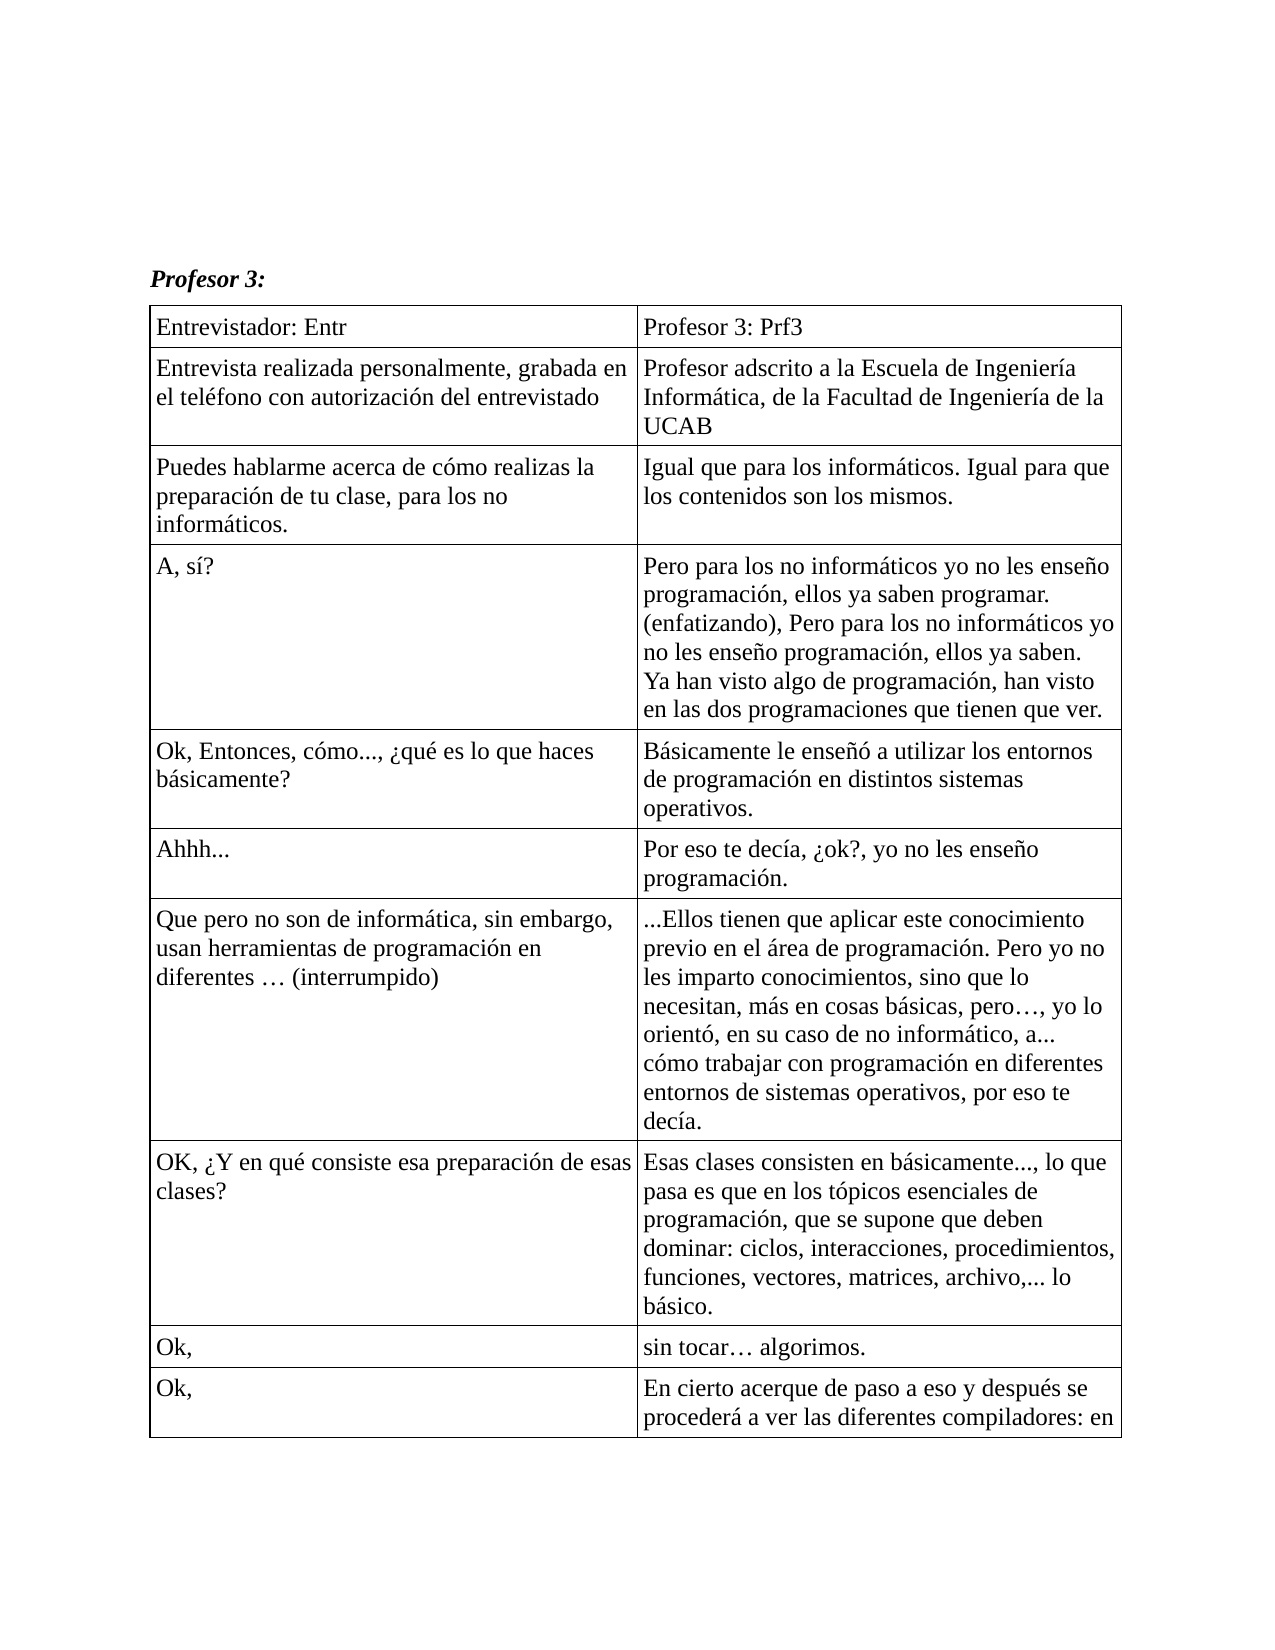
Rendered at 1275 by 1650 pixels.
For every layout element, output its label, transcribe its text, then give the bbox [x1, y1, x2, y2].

table_header Entrevistador: Entr [151, 306, 637, 347]
table_cell Ok, [151, 1326, 637, 1367]
table_cell Por eso te decía, ¿ok?, yo no les enseño programación. [638, 829, 1121, 898]
table_cell Ok, Entonces, cómo..., ¿qué es lo que haces básicamente? [151, 730, 637, 828]
table_cell Entrevista realizada personalmente, grabada en el teléfono con autorización del entrevistado [151, 348, 637, 445]
table_cell OK, ¿Y en qué consiste esa preparación de esas clases? [151, 1141, 637, 1325]
table_cell Esas clases consisten en básicamente..., lo que pasa es que en los tópicos esenciales de programación, que se supone que deben dominar: ciclos, interacciones, procedimientos, funciones, vectores, matrices, archivo,... lo básico. [638, 1141, 1121, 1325]
table_cell Igual que para los informáticos. Igual para que los contenidos son los mismos. [638, 446, 1121, 544]
table_cell En cierto acerque de paso a eso y después se procederá a ver las diferentes compiladores: en [638, 1368, 1121, 1437]
table_cell Profesor adscrito a la Escuela de Ingeniería Informática, de la Facultad de Ingeniería de la UCAB [638, 348, 1121, 445]
subtitle Profesor 3: [150, 264, 1125, 293]
table_cell Ok, [151, 1368, 637, 1437]
table_cell A, sí? [151, 545, 637, 729]
table_cell ...Ellos tienen que aplicar este conocimiento previo en el área de programación. Pero yo no les imparto conocimientos, sino que lo necesitan, más en cosas básicas, pero…, yo lo orientó, en su caso de no informático, a... cómo trabajar con programación en diferentes entornos de sistemas operativos, por eso te decía. [638, 899, 1121, 1140]
table_cell Que pero no son de informática, sin embargo, usan herramientas de programación en diferentes … (interrumpido) [151, 899, 637, 1140]
table_cell Pero para los no informáticos yo no les enseño programación, ellos ya saben programar. (enfatizando), Pero para los no informáticos yo no les enseño programación, ellos ya saben. Ya han visto algo de programación, han visto en las dos programaciones que tienen que ver. [638, 545, 1121, 729]
table_cell Básicamente le enseñó a utilizar los entornos de programación en distintos sistemas operativos. [638, 730, 1121, 828]
table_cell Ahhh... [151, 829, 637, 898]
table_cell sin tocar… algorimos. [638, 1326, 1121, 1367]
table_cell Puedes hablarme acerca de cómo realizas la preparación de tu clase, para los no informáticos. [151, 446, 637, 544]
table_header Profesor 3: Prf3 [638, 306, 1121, 347]
